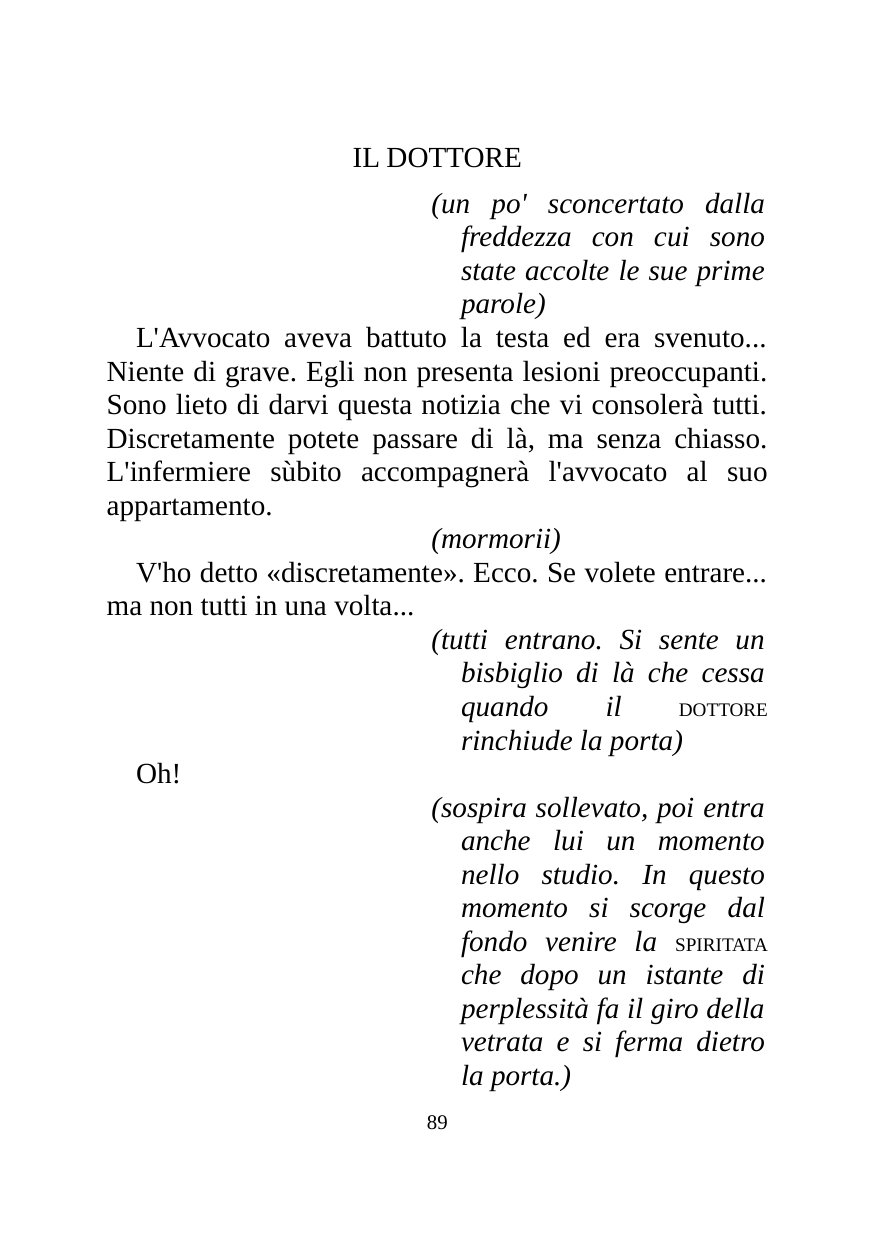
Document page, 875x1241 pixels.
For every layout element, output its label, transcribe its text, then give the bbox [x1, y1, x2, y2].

text (sospira sollevato, poi entra anche lui un momento nello studio. In questo momento si scorge dal fondo venire la spiritata che dopo un istante di perplessità fa il giro della vetrata e si ferma dietro la porta.) [431, 790, 768, 1092]
text (mormorii) [431, 521, 768, 555]
text L'Avvocato aveva battuto la testa ed era svenuto... Niente di grave. Egli non presenta lesioni preoccupanti. Sono lieto di darvi questa notizia che vi consolerà tutti. Discretamente potete passare di là, ma senza chiasso. L'infermiere sùbito accompagnerà l'avvocato al suo appartamento. [106, 320, 768, 521]
text IL DOTTORE [106, 140, 768, 173]
text Oh! [106, 756, 768, 790]
text (un po' sconcertato dalla freddezza con cui sono state accolte le sue prime parole) [431, 186, 768, 320]
text V'ho detto «discretamente». Ecco. Se volete entrare... ma non tutti in una volta... [106, 555, 768, 622]
text (tutti entrano. Si sente un bisbiglio di là che cessa quando il dottore rinchiude la porta) [431, 622, 768, 756]
